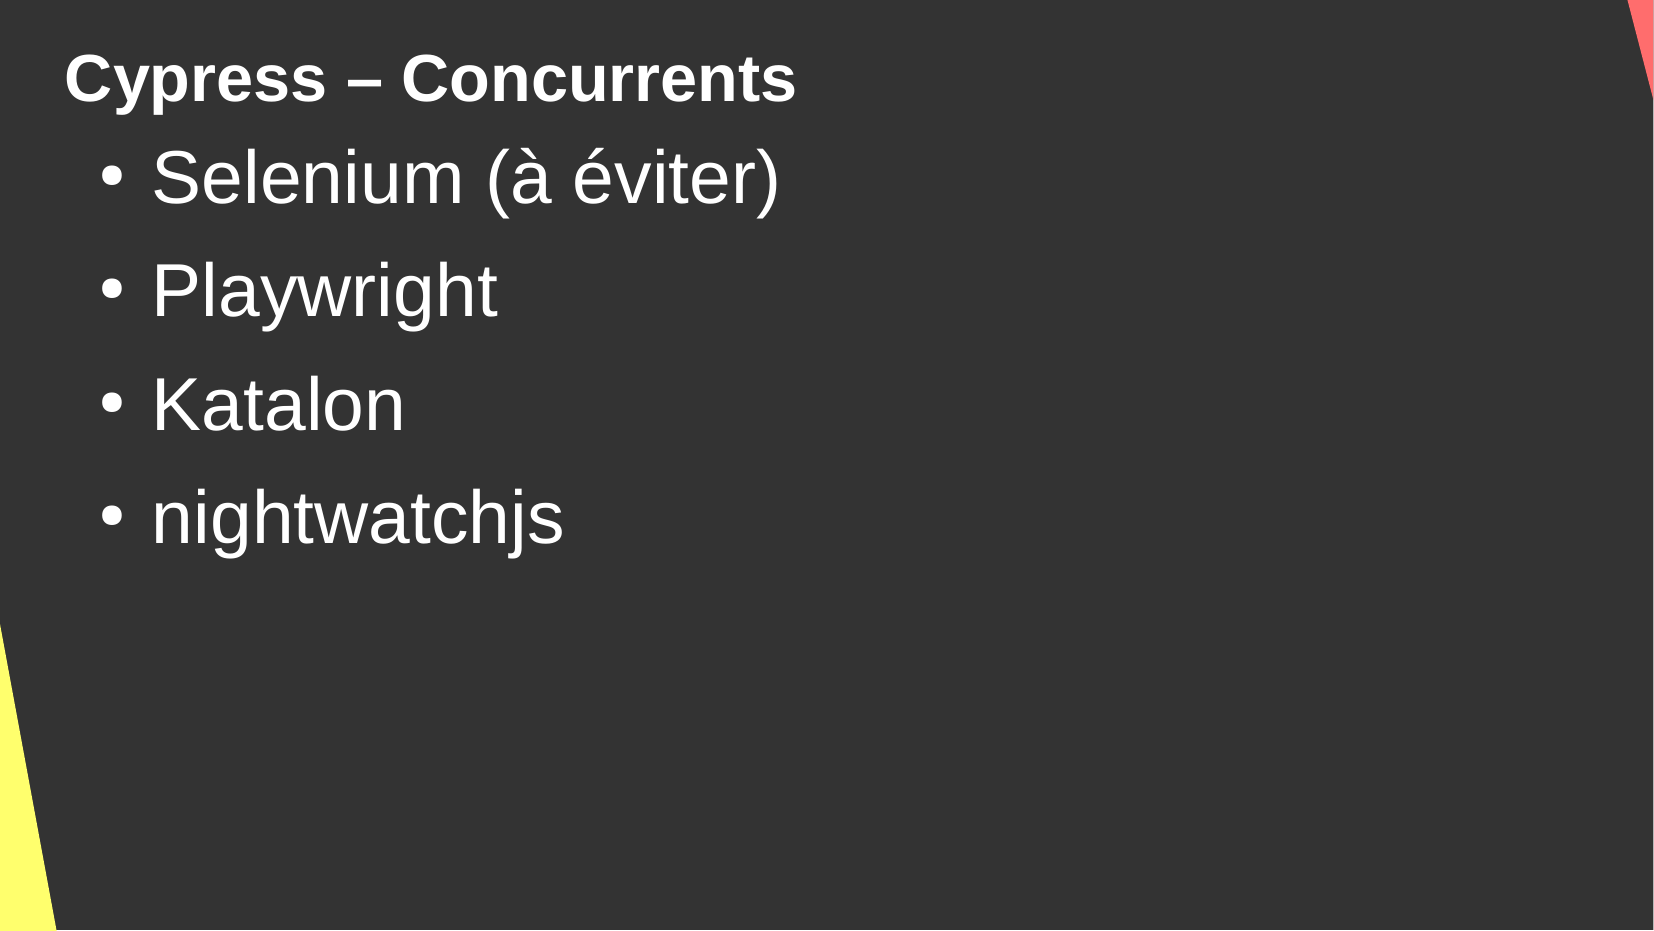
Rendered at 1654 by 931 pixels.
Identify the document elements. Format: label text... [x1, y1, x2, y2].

list Selenium (à éviter) Playwright Katalon nightwatchjs [80, 135, 1620, 739]
title Cypress – Concurrents [64, 40, 1635, 116]
text_box [0, 624, 57, 931]
text_box [1627, 0, 1654, 103]
